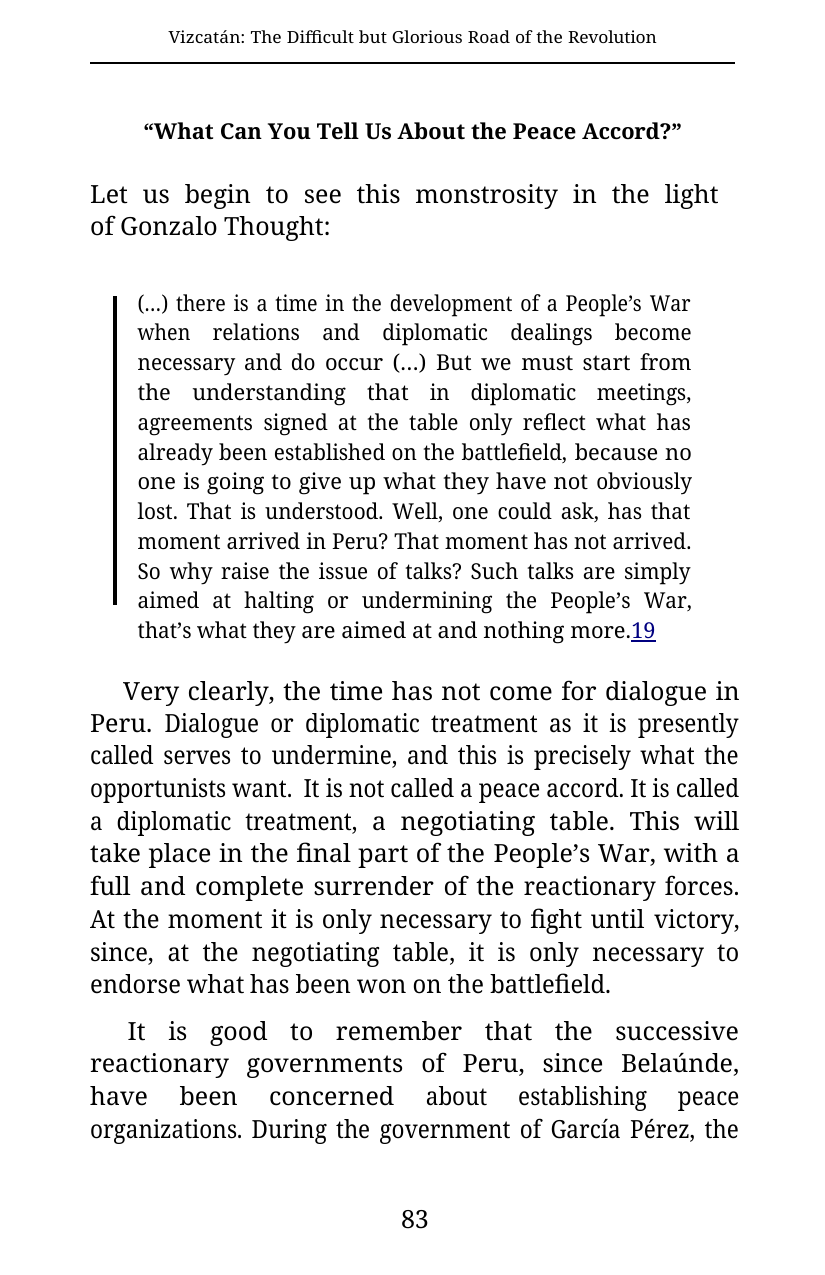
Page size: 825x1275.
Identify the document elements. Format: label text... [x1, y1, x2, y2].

text Vizcatán: The Difficult but Glorious Road of the Revolution [86, 26, 739, 48]
text (…) there is a time in the development of a People’s War when relations and diplomatic dealings become necessary and do occur (…) But we must start from the understanding that in diplomatic meetings, agreements signed at the table only reflect what has already been established on the battlefield, because no one is going to give up what they have not obviously lost. That is understood. Well, one could ask, has that moment arrived in Peru? That moment has not arrived. So why raise the issue of talks? Such talks are simply aimed at halting or undermining the People’s War, that’s what they are aimed at and nothing more.19 [137, 288, 692, 645]
text Very clearly, the time has not come for dialogue in Peru. Dialogue or diplomatic treatment as it is presently called serves to undermine, and this is precisely what the opportunists want. It is not called a peace accord. It is called a diplomatic treatment, a negotiating table. This will take place in the final part of the People’s War, with a full and complete surrender of the reactionary forces. At the moment it is only necessary to fight until victory, since, at the negotiating table, it is only necessary to endorse what has been won on the battlefield. [90, 674, 740, 1001]
text Let us begin to see this monstrosity in the light of Gonzalo Thought: [90, 177, 752, 243]
text “What Can You Tell Us About the Peace Accord?” [86, 116, 739, 146]
text It is good to remember that the successive reactionary governments of Peru, since Belaúnde, have been concerned about establishing peace organizations. During the government of García Pérez, the [90, 1014, 740, 1145]
